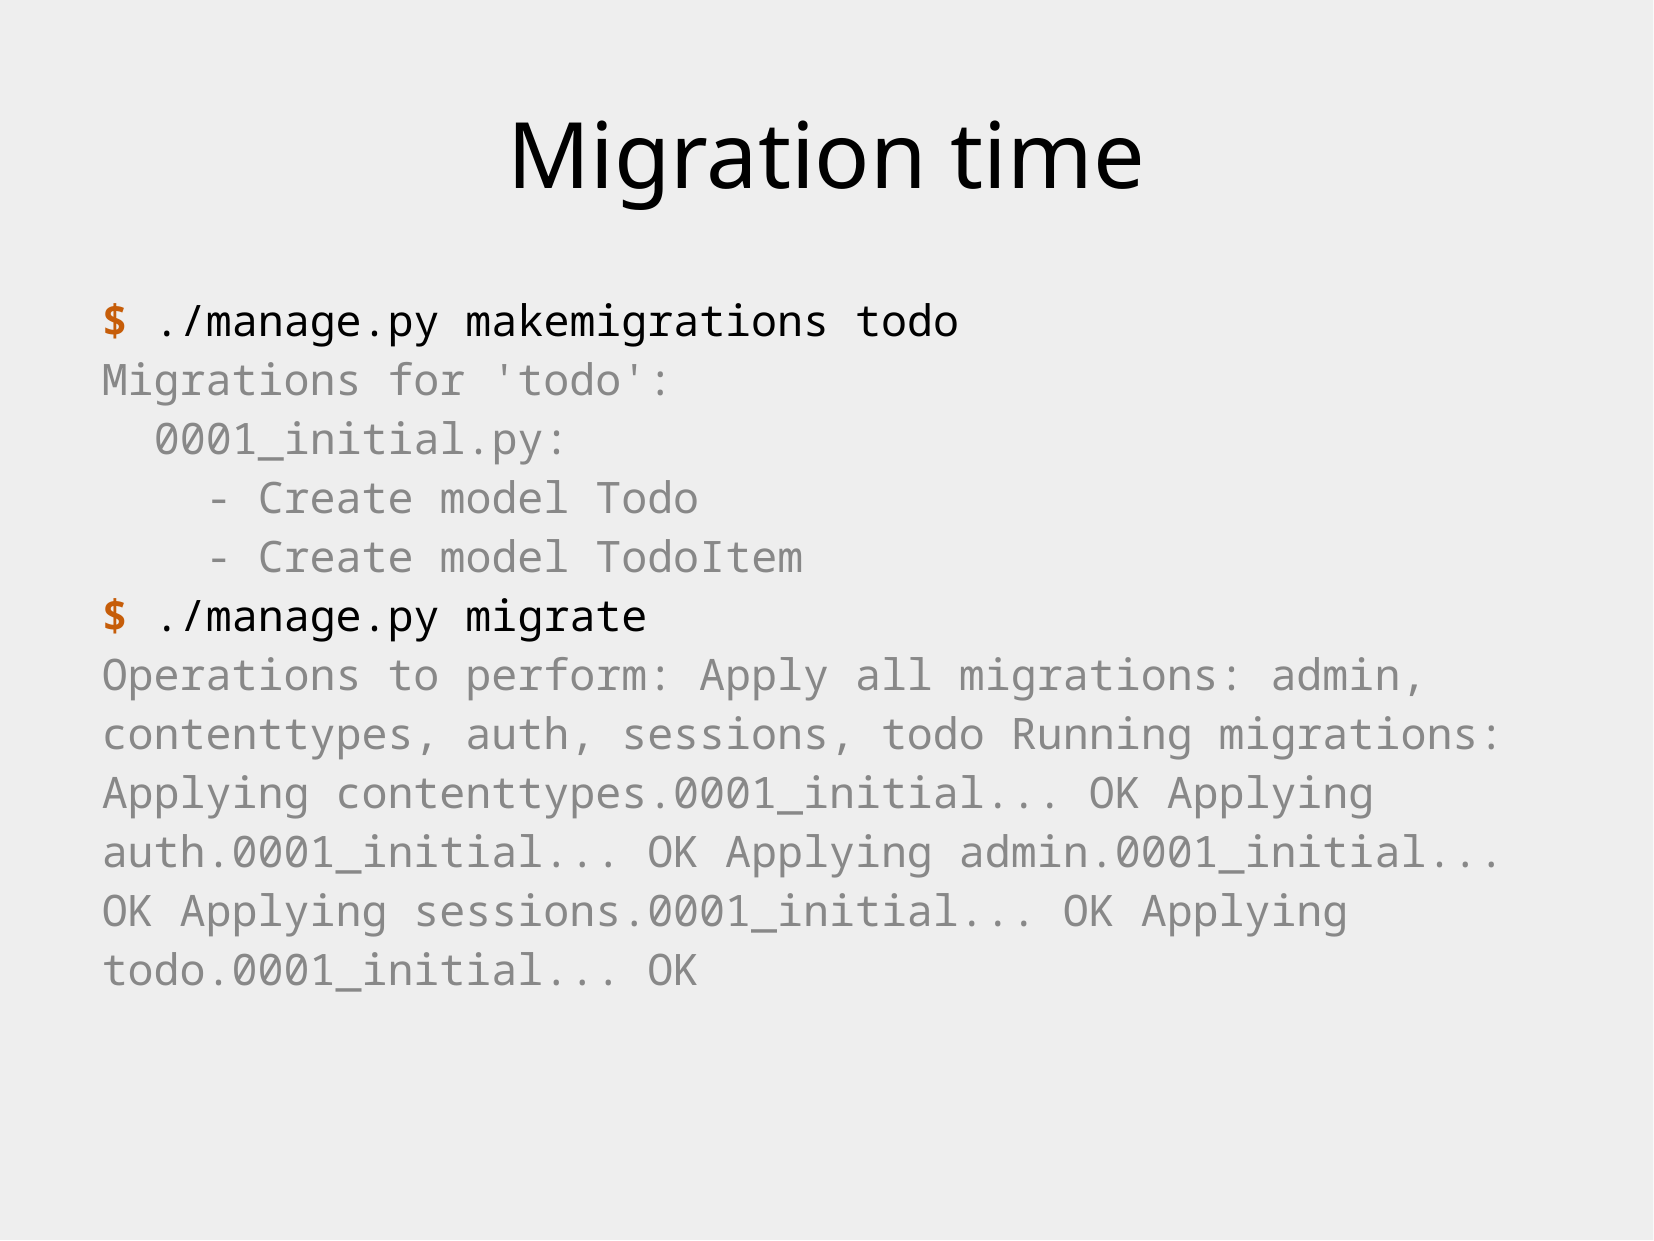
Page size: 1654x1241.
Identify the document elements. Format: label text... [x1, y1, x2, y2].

list $ ./manage.py makemigrations todo Migrations for 'todo': 0001_initial.py: - Create model Todo - Create model TodoItem $ ./manage.py migrate Operations to perform: Apply all migrations: admin, contenttypes, auth, sessions, todo Running migrations: Applying contenttypes.0001_initial... OK Applying auth.0001_initial... OK Applying admin.0001_initial... OK Applying sessions.0001_initial... OK Applying todo.0001_initial... OK [82, 290, 1571, 1010]
title Migration time [82, 49, 1571, 257]
